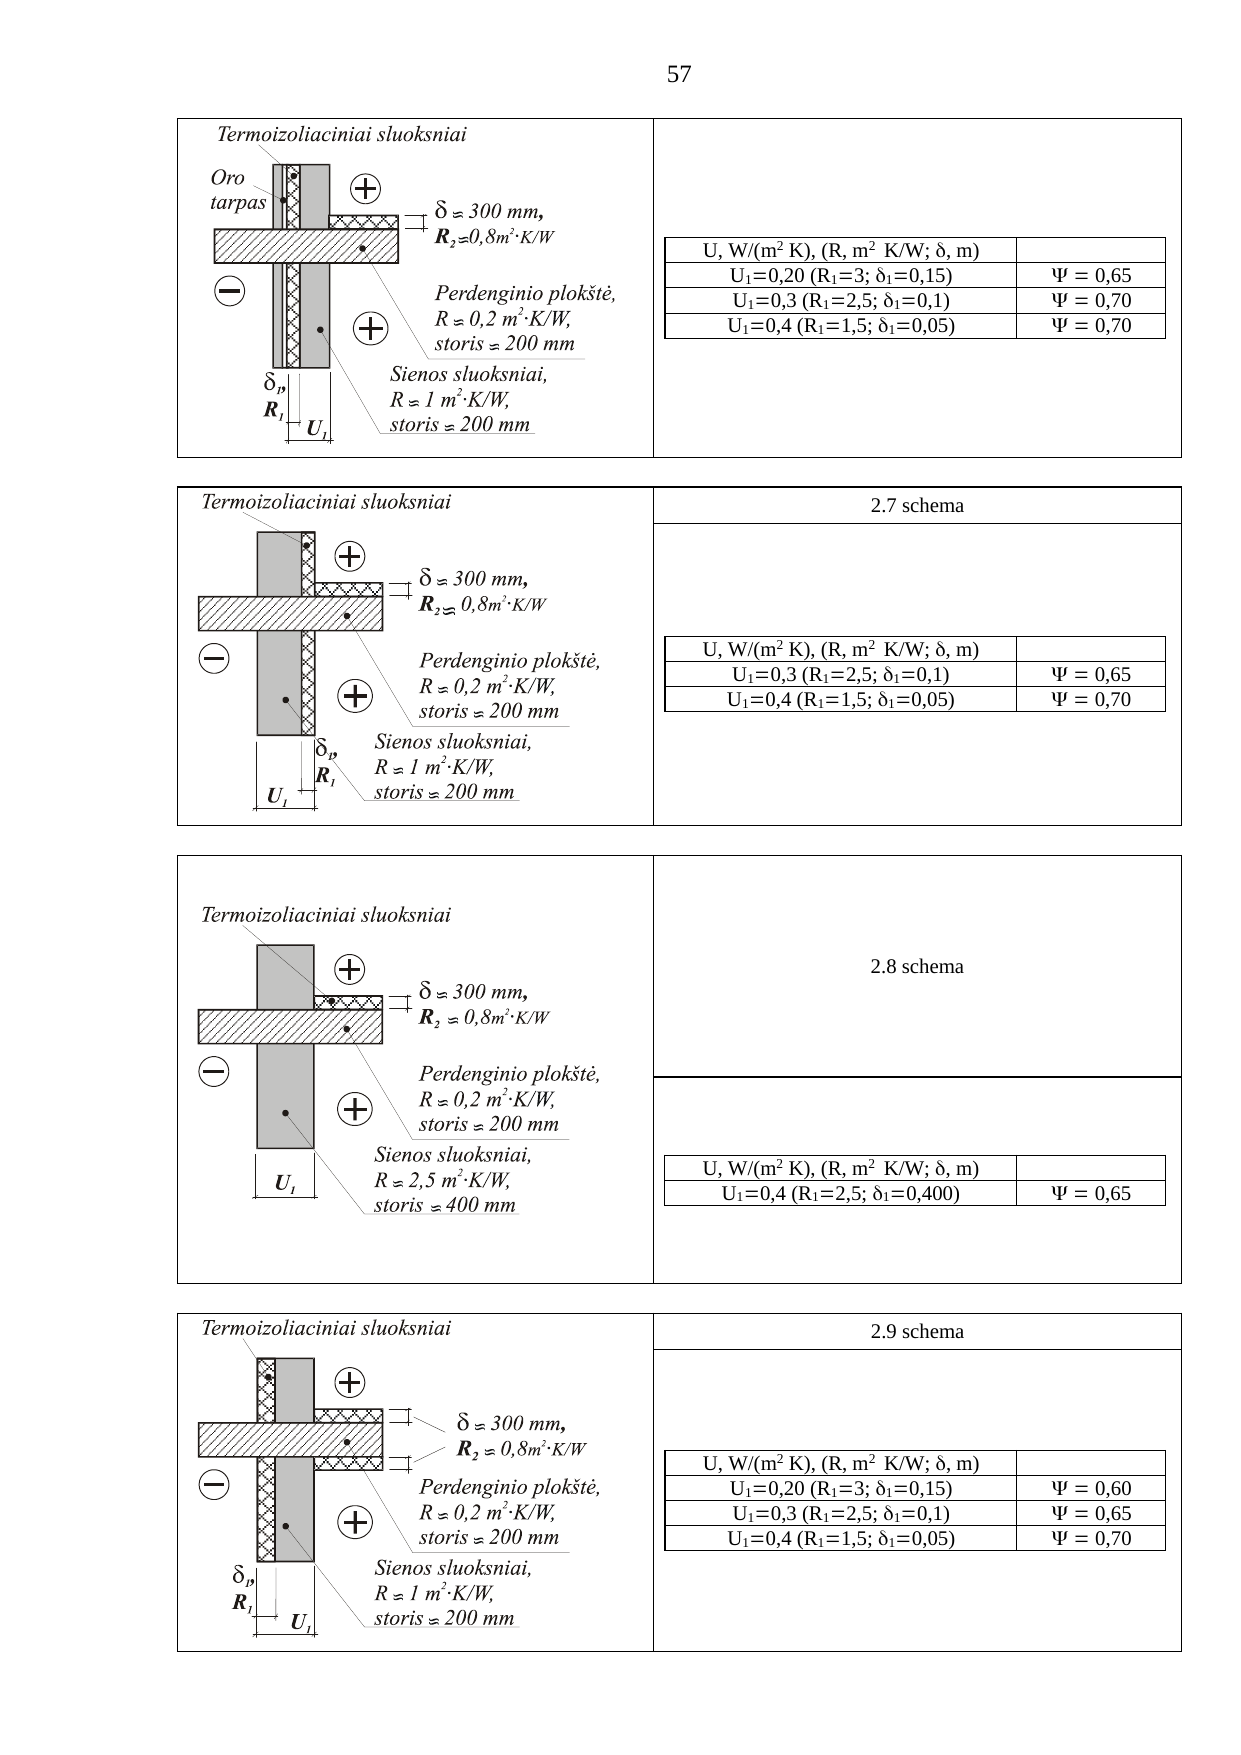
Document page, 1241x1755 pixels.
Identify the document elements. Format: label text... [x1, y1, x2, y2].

table_cell U1=0,4 (R1=1,5; d1=0,05) [666, 314, 1016, 337]
table_header [1017, 1451, 1165, 1475]
table_cell Y = 0,65 [1017, 263, 1165, 287]
table_cell Y = 0,65 [1017, 1501, 1165, 1525]
table_cell [654, 1078, 1181, 1283]
table_header [178, 488, 653, 825]
table_cell U1=0,3 (R1=2,5; d1=0,1) [666, 662, 1016, 686]
table_header U, W/(m2 K), (R, m2 K/W; d, m) [665, 1156, 1016, 1179]
table_cell U1=0,4 (R1=2,5; d1=0,400) [665, 1181, 1016, 1205]
table_header [1017, 637, 1165, 661]
table_cell U1=0,4 (R1=1,5; d1=0,05) [666, 687, 1016, 711]
table_header [178, 119, 653, 457]
table_cell Y = 0,70 [1017, 288, 1165, 312]
table_cell U1=0,20 (R1=3; d1=0,15) [666, 263, 1016, 287]
table_header 2.7 schema [654, 488, 1181, 522]
table_header [178, 856, 653, 1283]
table_cell U1=0,4 (R1=1,5; d1=0,05) [666, 1526, 1016, 1550]
table_cell U1=0,3 (R1=2,5; d1=0,1) [666, 1501, 1016, 1525]
table_header U, W/(m2 K), (R, m2 K/W; d, m) [666, 637, 1016, 661]
table_cell Y = 0,70 [1017, 687, 1165, 711]
table_cell [654, 119, 1181, 457]
table_header U, W/(m2 K), (R, m2 K/W; d, m) [666, 238, 1016, 262]
table_header [1017, 1156, 1165, 1179]
table_cell [654, 524, 1181, 825]
table_header [1017, 238, 1165, 262]
table_header 2.8 schema [654, 856, 1181, 1076]
table_header [178, 1314, 653, 1651]
table_header U, W/(m2 K), (R, m2 K/W; d, m) [666, 1451, 1016, 1475]
table_header 2.9 schema [654, 1314, 1181, 1349]
table_cell Y = 0,65 [1017, 1181, 1165, 1205]
table_cell Y = 0,70 [1017, 1526, 1165, 1550]
table_cell U1=0,20 (R1=3; d1=0,15) [666, 1476, 1016, 1500]
table_cell Y = 0,70 [1017, 314, 1165, 337]
table_cell Y = 0,65 [1017, 662, 1165, 686]
table_cell Y = 0,60 [1017, 1476, 1165, 1500]
table_cell U1=0,3 (R1=2,5; d1=0,1) [666, 288, 1016, 312]
table_cell [654, 1350, 1181, 1651]
